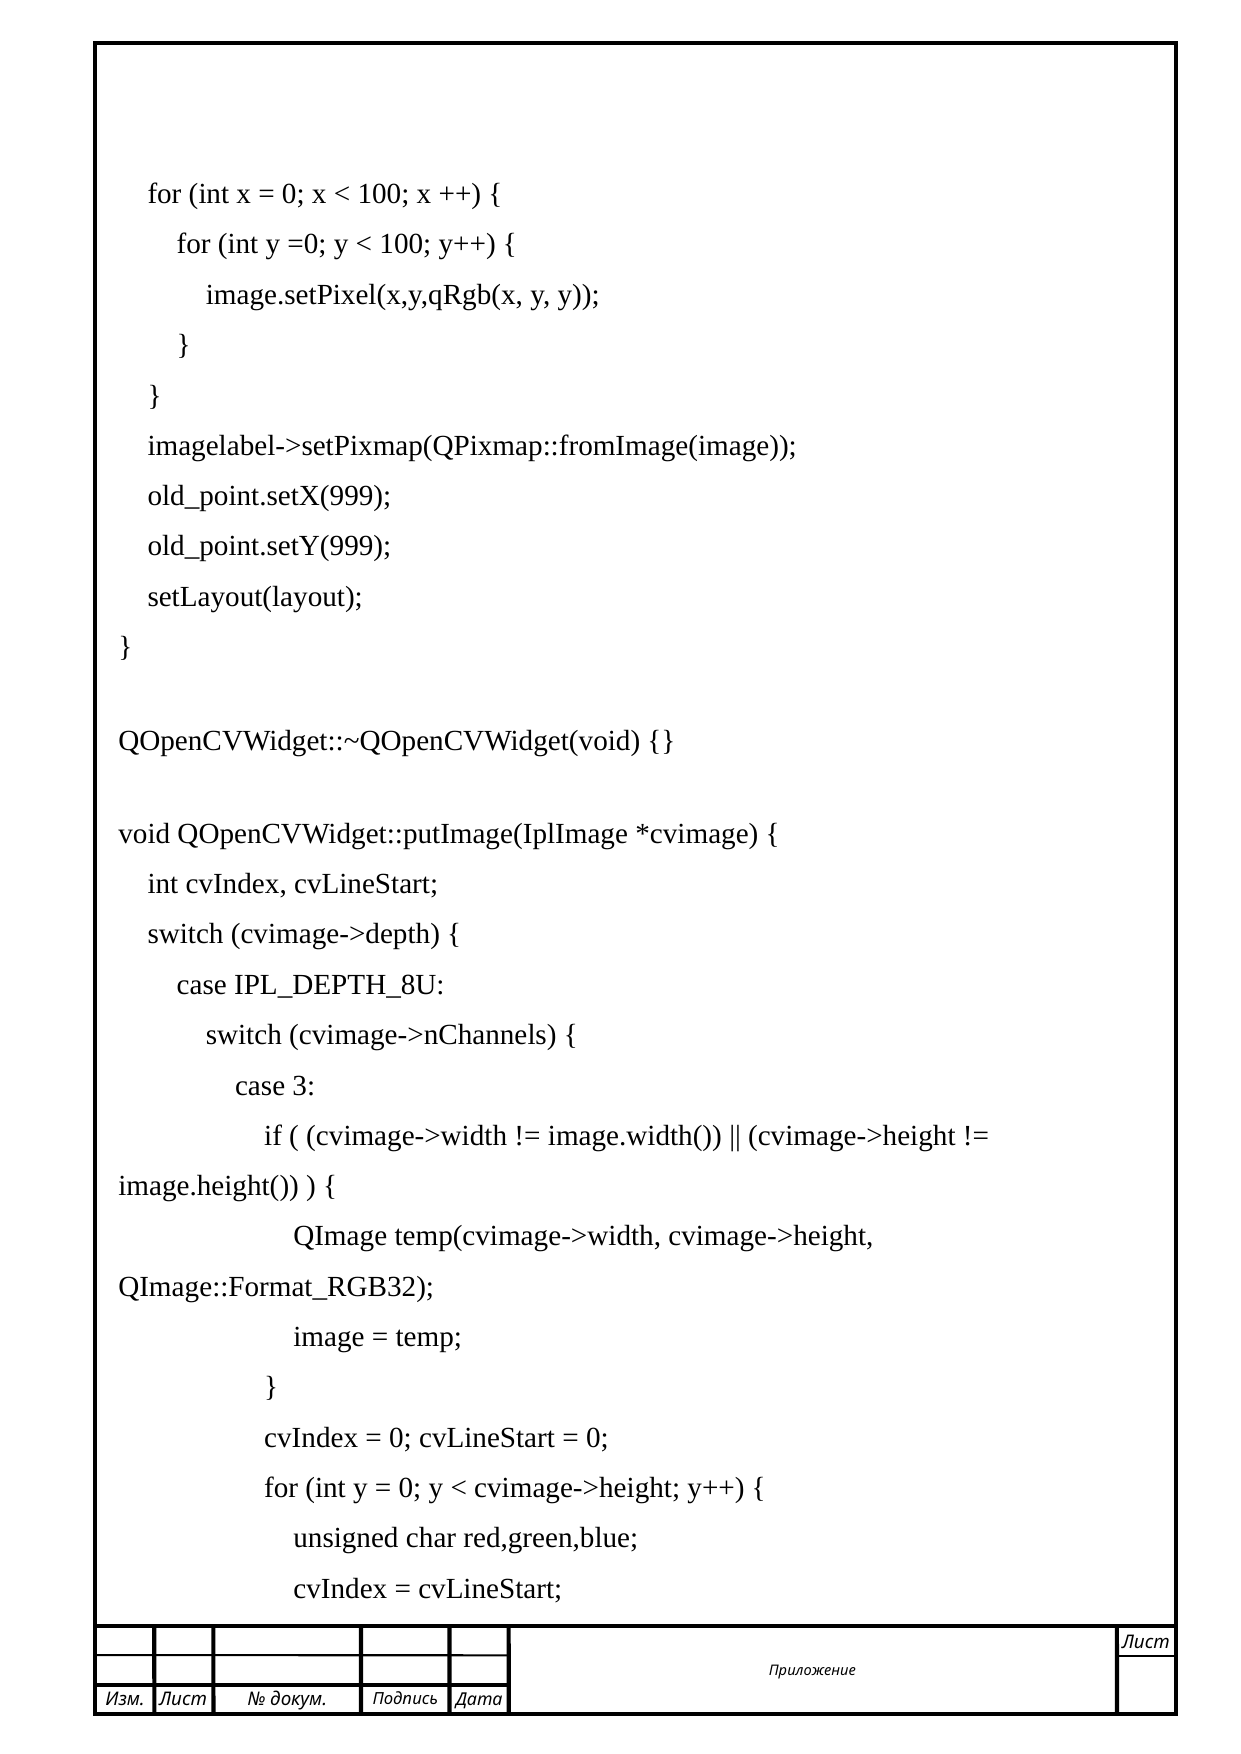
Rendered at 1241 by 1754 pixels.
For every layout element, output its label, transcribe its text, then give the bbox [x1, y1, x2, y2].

text } [118, 629, 1122, 663]
text cvIndex = cvLineStart; [118, 1571, 1122, 1604]
text if ( (cvimage->width != image.width()) || (cvimage->height != image.height()) ) { [118, 1118, 1122, 1202]
text int cvIndex, cvLineStart; [118, 866, 1122, 900]
text setLayout(layout); [118, 579, 1122, 612]
text QOpenCVWidget::~QOpenCVWidget(void) {} [118, 723, 1122, 756]
text unsigned char red,green,blue; [118, 1520, 1122, 1554]
text } [118, 1369, 1122, 1403]
text case IPL_DEPTH_8U: [118, 967, 1122, 1001]
text void QOpenCVWidget::putImage(IplImage *cvimage) { [118, 816, 1122, 849]
text cvIndex = 0; cvLineStart = 0; [118, 1420, 1122, 1453]
text case 3: [118, 1068, 1122, 1101]
text for (int x = 0; x < 100; x ++) { [118, 176, 1122, 210]
text old_point.setX(999); [118, 478, 1122, 512]
text switch (cvimage->depth) { [118, 917, 1122, 950]
text } [118, 378, 1122, 411]
text image.setPixel(x,y,qRgb(x, y, y)); [118, 277, 1122, 311]
text for (int y = 0; y < cvimage->height; y++) { [118, 1470, 1122, 1504]
text QImage temp(cvimage->width, cvimage->height, QImage::Format_RGB32); [118, 1218, 1122, 1302]
text } [118, 327, 1122, 361]
text image = temp; [118, 1319, 1122, 1353]
text old_point.setY(999); [118, 528, 1122, 562]
text for (int y =0; y < 100; y++) { [118, 227, 1122, 260]
text imagelabel->setPixmap(QPixmap::fromImage(image)); [118, 428, 1122, 461]
text switch (cvimage->nChannels) { [118, 1017, 1122, 1051]
